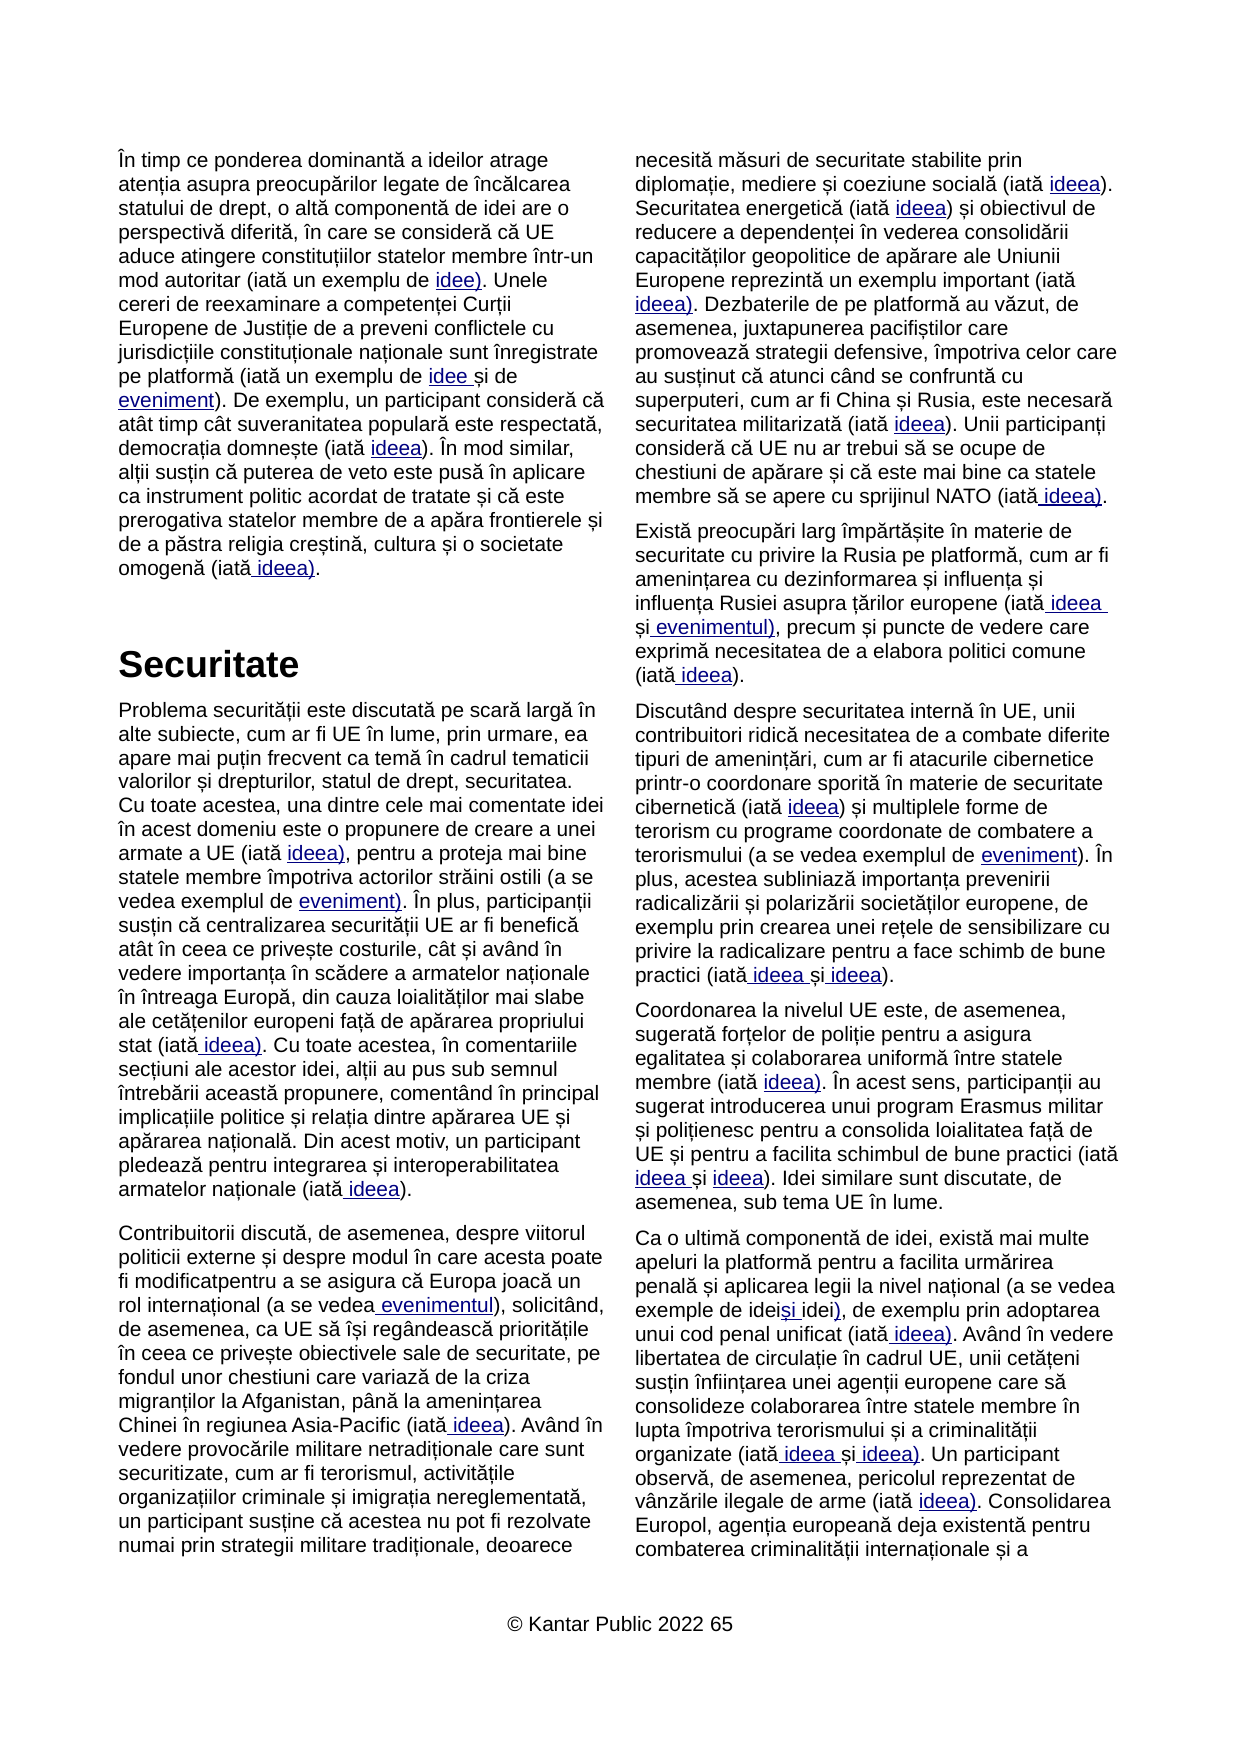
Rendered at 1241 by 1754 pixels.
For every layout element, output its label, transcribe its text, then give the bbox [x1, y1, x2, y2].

subtitle Securitate [118, 642, 605, 685]
text Problema securității este discutată pe scară largă în alte subiecte, cum ar fi UE în lume, prin urmare, ea apare mai puțin frecvent ca temă în cadrul tematicii valorilor și drepturilor, statul de drept, securitatea. Cu toate acestea, una dintre cele mai comentate idei în acest domeniu este o propunere de creare a unei armate a UE (iată ideea), pentru a proteja mai bine statele membre împotriva actorilor străini ostili (a se vedea exemplul de eveniment). În plus, participanții susțin că centralizarea securității UE ar fi benefică atât în ceea ce privește costurile, cât și având în vedere importanța în scădere a armatelor naționale în întreaga Europă, din cauza loialităților mai slabe ale cetățenilor europeni față de apărarea propriului stat (iată ideea). Cu toate acestea, în comentariile secțiuni ale acestor idei, alții au pus sub semnul întrebării această propunere, comentând în principal implicațiile politice și relația dintre apărarea UE și apărarea națională. Din acest motiv, un participant pledează pentru integrarea și interoperabilitatea armatelor naționale (iată ideea). [118, 697, 605, 1201]
text Contribuitorii discută, de asemenea, despre viitorul politicii externe și despre modul în care acesta poate fi modificatpentru a se asigura că Europa joacă un rol internațional (a se vedea evenimentul), solicitând, de asemenea, ca UE să își regândească prioritățile în ceea ce privește obiectivele sale de securitate, pe fondul unor chestiuni care variază de la criza migranților la Afganistan, până la amenințarea Chinei în regiunea Asia-Pacific (iată ideea). Având în vedere provocările militare netradiționale care sunt securitizate, cum ar fi terorismul, activitățile organizațiilor criminale și imigrația nereglementată, un participant susține că acestea nu pot fi rezolvate numai prin strategii militare tradiționale, deoarece [118, 1221, 605, 1557]
text necesită măsuri de securitate stabilite prin diplomație, mediere și coeziune socială (iată ideea). Securitatea energetică (iată ideea) și obiectivul de reducere a dependenței în vederea consolidării capacităților geopolitice de apărare ale Uniunii Europene reprezintă un exemplu important (iată ideea). Dezbaterile de pe platformă au văzut, de asemenea, juxtapunerea pacifiștilor care promovează strategii defensive, împotriva celor care au susținut că atunci când se confruntă cu superputeri, cum ar fi China și Rusia, este necesară securitatea militarizată (iată ideea). Unii participanți consideră că UE nu ar trebui să se ocupe de chestiuni de apărare și că este mai bine ca statele membre să se apere cu sprijinul NATO (iată ideea). [635, 148, 1122, 507]
text Coordonarea la nivelul UE este, de asemenea, sugerată forțelor de poliție pentru a asigura egalitatea și colaborarea uniformă între statele membre (iată ideea). În acest sens, participanții au sugerat introducerea unui program Erasmus militar și polițienesc pentru a consolida loialitatea față de UE și pentru a facilita schimbul de bune practici (iată ideea și ideea). Idei similare sunt discutate, de asemenea, sub tema UE în lume. [635, 998, 1122, 1214]
text Există preocupări larg împărtășite în materie de securitate cu privire la Rusia pe platformă, cum ar fi amenințarea cu dezinformarea și influența și influența Rusiei asupra țărilor europene (iată ideea și evenimentul), precum și puncte de vedere care exprimă necesitatea de a elabora politici comune (iată ideea). [635, 519, 1122, 687]
text Discutând despre securitatea internă în UE, unii contribuitori ridică necesitatea de a combate diferite tipuri de amenințări, cum ar fi atacurile cibernetice printr-o coordonare sporită în materie de securitate cibernetică (iată ideea) și multiplele forme de terorism cu programe coordonate de combatere a terorismului (a se vedea exemplul de eveniment). În plus, acestea subliniază importanța prevenirii radicalizării și polarizării societăților europene, de exemplu prin crearea unei rețele de sensibilizare cu privire la radicalizare pentru a face schimb de bune practici (iată ideea și ideea). [635, 699, 1122, 986]
text Ca o ultimă componentă de idei, există mai multe apeluri la platformă pentru a facilita urmărirea penală și aplicarea legii la nivel național (a se vedea exemple de ideiși idei), de exemplu prin adoptarea unui cod penal unificat (iată ideea). Având în vedere libertatea de circulație în cadrul UE, unii cetățeni susțin înființarea unei agenții europene care să consolideze colaborarea între statele membre în lupta împotriva terorismului și a criminalității organizate (iată ideea și ideea). Un participant observă, de asemenea, pericolul reprezentat de vânzările ilegale de arme (iată ideea). Consolidarea Europol, agenția europeană deja existentă pentru combaterea criminalității internaționale și a [635, 1226, 1122, 1561]
text În timp ce ponderea dominantă a ideilor atrage atenția asupra preocupărilor legate de încălcarea statului de drept, o altă componentă de idei are o perspectivă diferită, în care se consideră că UE aduce atingere constituțiilor statelor membre într-un mod autoritar (iată un exemplu de idee). Unele cereri de reexaminare a competenței Curții Europene de Justiție de a preveni conflictele cu jurisdicțiile constituționale naționale sunt înregistrate pe platformă (iată un exemplu de idee și de eveniment). De exemplu, un participant consideră că atât timp cât suveranitatea populară este respectată, democrația domnește (iată ideea). În mod similar, alții susțin că puterea de veto este pusă în aplicare ca instrument politic acordat de tratate și că este prerogativa statelor membre de a apăra frontierele și de a păstra religia creștină, cultura și o societate omogenă (iată ideea). [118, 148, 605, 579]
